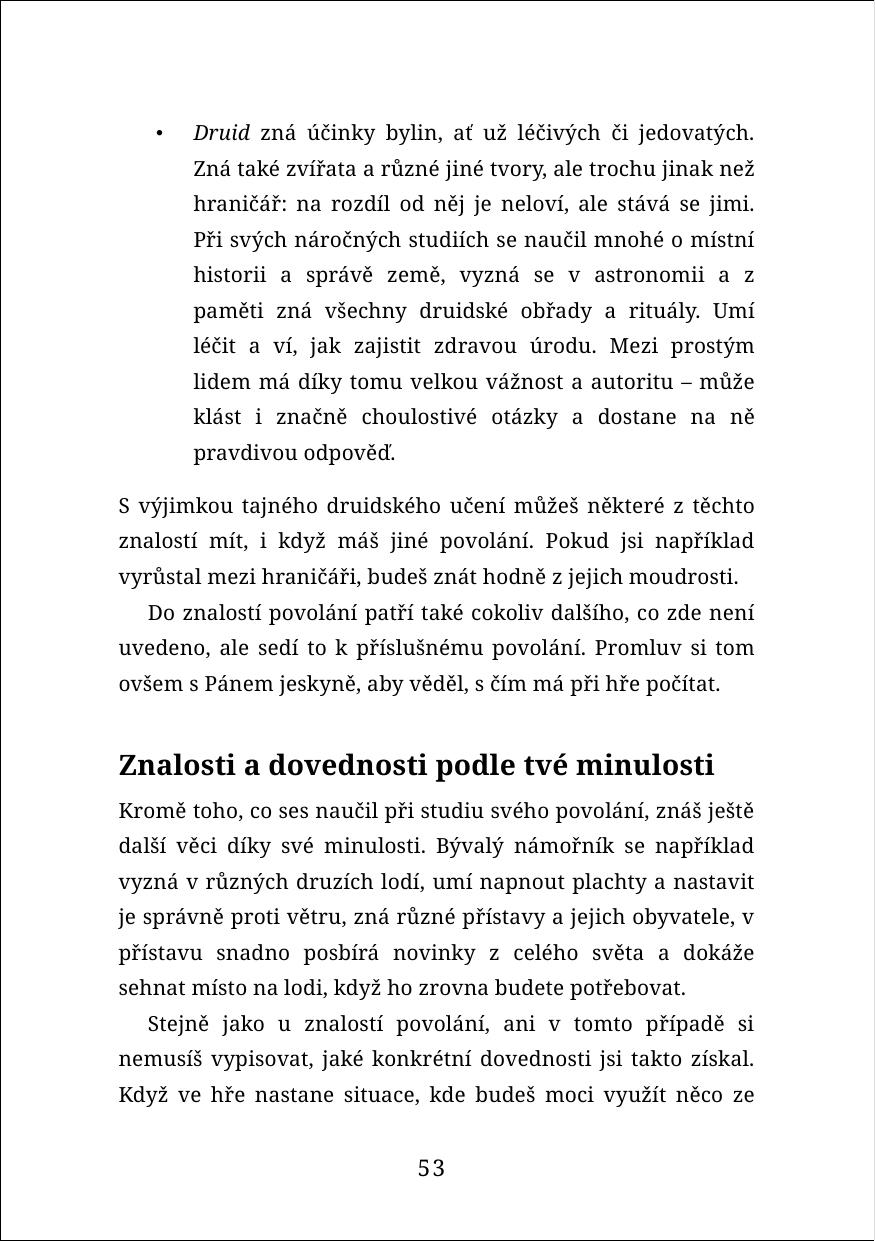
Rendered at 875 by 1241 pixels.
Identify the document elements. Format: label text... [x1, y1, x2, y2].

text Kromě toho, co ses naučil při studiu svého povolání, znáš ještě další věci díky své minulosti. Bývalý námořník se například vyzná v různých druzích lodí, umí napnout plachty a nastavit je správně proti větru, zná různé přístavy a jejich obyvatele, v přístavu snadno posbírá novinky z celého světa a dokáže sehnat místo na lodi, když ho zrovna budete potřebovat. Stejně jako u znalostí povolání, ani v tomto případě si nemusíš vypisovat, jaké konkrétní dovednosti jsi takto získal. Když ve hře nastane situace, kde budeš moci využít něco ze [118, 796, 756, 1108]
list Druid zná účinky bylin, ať už léčivých či jedovatých. Zná také zvířata a různé jiné tvory, ale trochu jinak než hraničář: na rozdíl od něj je neloví, ale stává se jimi. Při svých náročných studiích se naučil mnohé o místní historii a správě země, vyzná se v astronomii a z paměti zná všechny druidské obřady a rituály. Umí léčit a ví, jak zajistit zdravou úrodu. Mezi prostým lidem má díky tomu velkou vážnost a autoritu – může klást i značně choulostivé otázky a dostane na ně pravdivou odpověď. [156, 118, 756, 466]
subtitle Znalosti a dovednosti podle tvé minulosti [118, 746, 756, 784]
text S výjimkou tajného druidského učení můžeš některé z těchto znalostí mít, i když máš jiné povolání. Pokud jsi například vyrůstal mezi hraničáři, budeš znát hodně z jejich moudrosti. Do znalostí povolání patří také cokoliv dalšího, co zde není uvedeno, ale sedí to k příslušnému povolání. Promluv si tom ovšem s Pánem jeskyně, aby věděl, s čím má při hře počítat. [118, 491, 756, 697]
